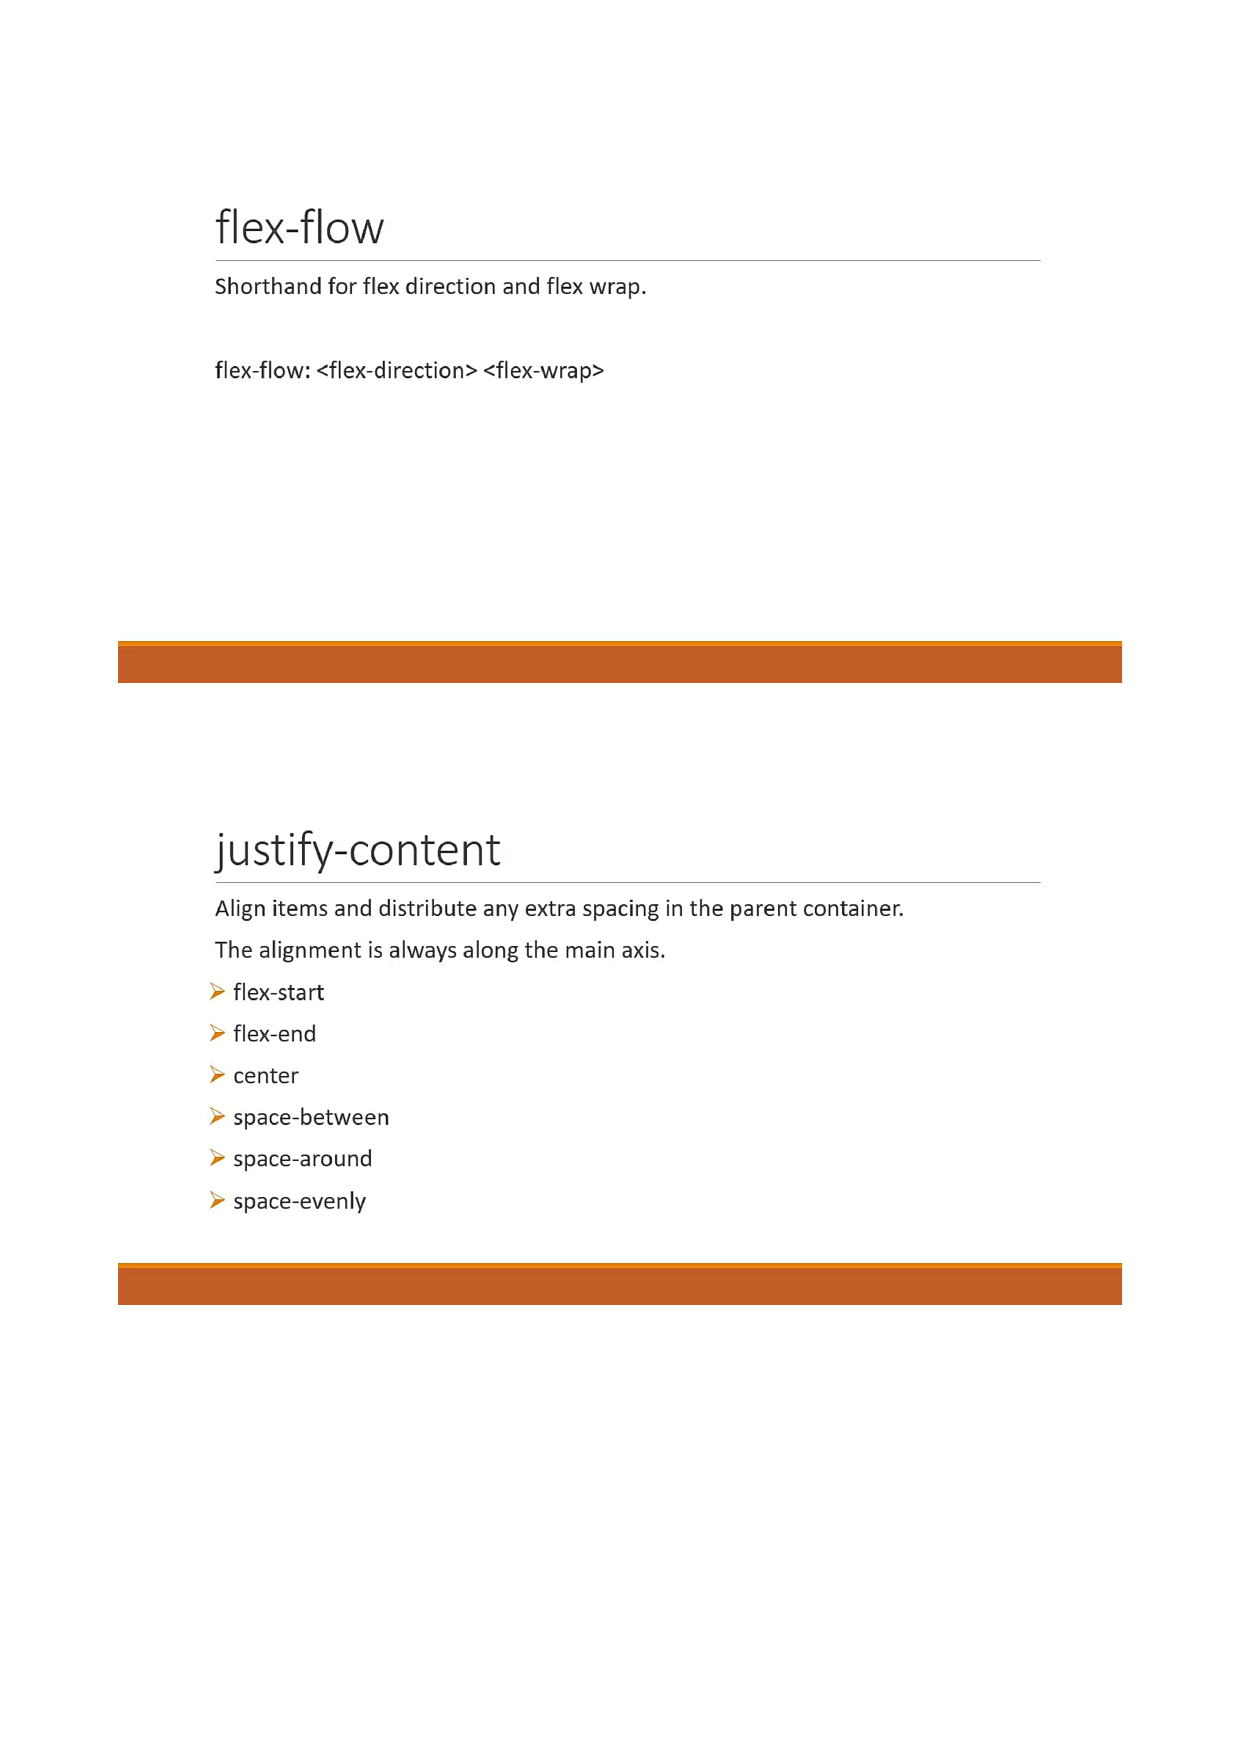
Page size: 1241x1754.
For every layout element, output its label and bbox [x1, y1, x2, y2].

picture [118, 118, 1123, 683]
picture [118, 740, 1123, 1305]
